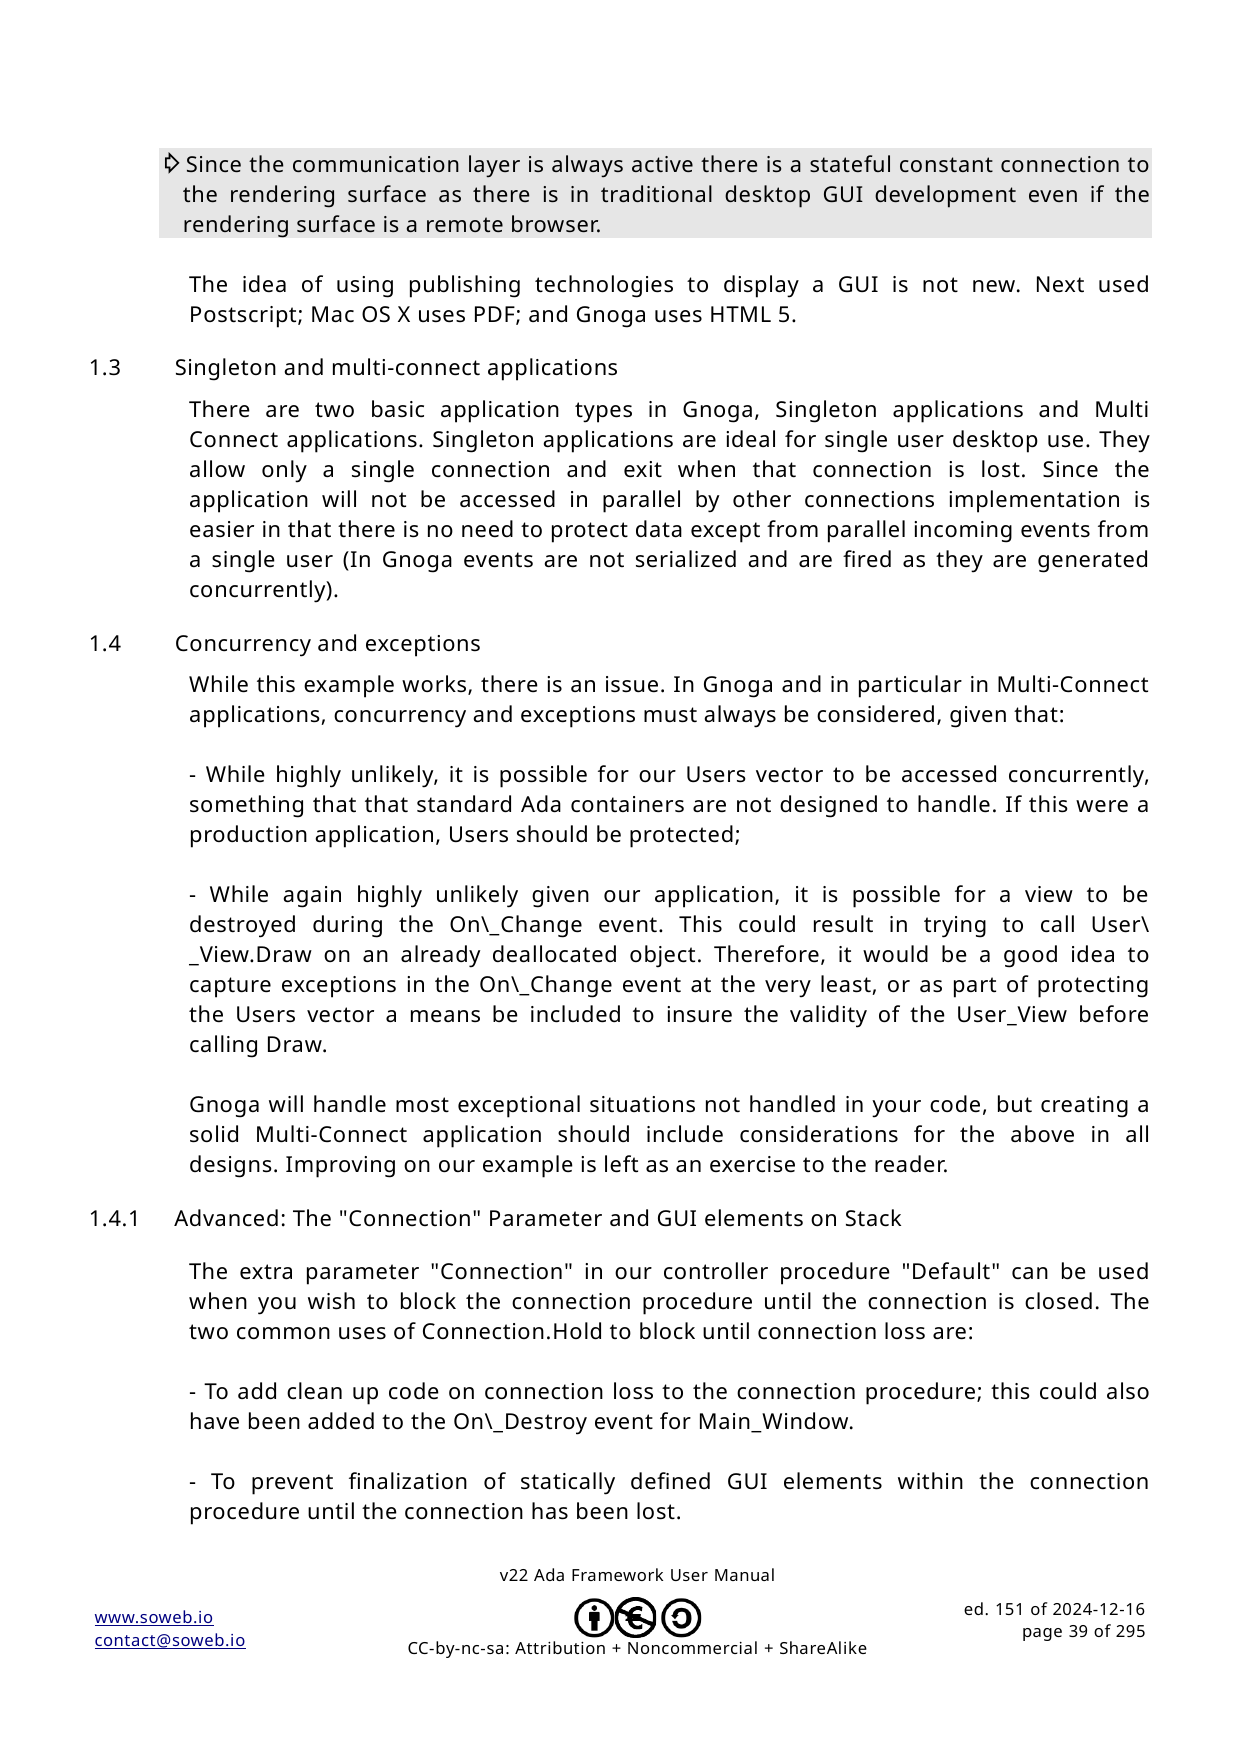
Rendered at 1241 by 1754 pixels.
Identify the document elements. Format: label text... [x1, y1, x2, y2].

text The idea of using publishing technologies to display a GUI is not new. Next used Postscript; Mac OS X uses PDF; and Gnoga uses HTML 5. [189, 268, 1152, 328]
text - To add clean up code on connection loss to the connection procedure; this could also have been added to the On\_Destroy event for Main_Window. [189, 1376, 1152, 1436]
text While this example works, there is an issue. In Gnoga and in particular in Multi-Connect applications, concurrency and exceptions must always be considered, given that: [189, 669, 1152, 729]
text There are two basic application types in Gnoga, Singleton applications and Multi Connect applications. Singleton applications are ideal for single user desktop use. They allow only a single connection and exit when that connection is lost. Since the application will not be accessed in parallel by other connections implementation is easier in that there is no need to protect data except from parallel incoming events from a single user (In Gnoga events are not serialized and are fired as they are generated concurrently). [189, 394, 1152, 604]
text - While highly unlikely, it is possible for our Users vector to be accessed concurrently, something that that standard Ada containers are not designed to handle. If this were a production application, Users should be protected; [189, 759, 1152, 849]
picture [573, 1597, 657, 1638]
subtitle Singleton and multi-connect applications [88, 352, 1152, 382]
subtitle Concurrency and exceptions [88, 628, 1152, 658]
text The extra parameter "Connection" in our controller procedure "Default" can be used when you wish to block the connection procedure until the connection is closed. The two common uses of Connection.Hold to block until connection loss are: [189, 1256, 1152, 1346]
list Since the communication layer is always active there is a stateful constant connection to the rendering surface as there is in traditional desktop GUI development even if the rendering surface is a remote browser. [159, 148, 1152, 238]
text - To prevent finalization of statically defined GUI elements within the connection procedure until the connection has been lost. [189, 1466, 1152, 1526]
text Gnoga will handle most exceptional situations not handled in your code, but creating a solid Multi-Connect application should include considerations for the above in all designs. Improving on our example is left as an exercise to the reader. [189, 1089, 1152, 1179]
text - While again highly unlikely given our application, it is possible for a view to be destroyed during the On\_Change event. This could result in trying to call User\_View.Draw on an already deallocated object. Therefore, it would be a good idea to capture exceptions in the On\_Change event at the very least, or as part of protecting the Users vector a means be included to insure the validity of the User_View before calling Draw. [189, 879, 1152, 1059]
subtitle Advanced: The "Connection" Parameter and GUI elements on Stack [88, 1203, 1152, 1244]
picture [660, 1597, 702, 1638]
